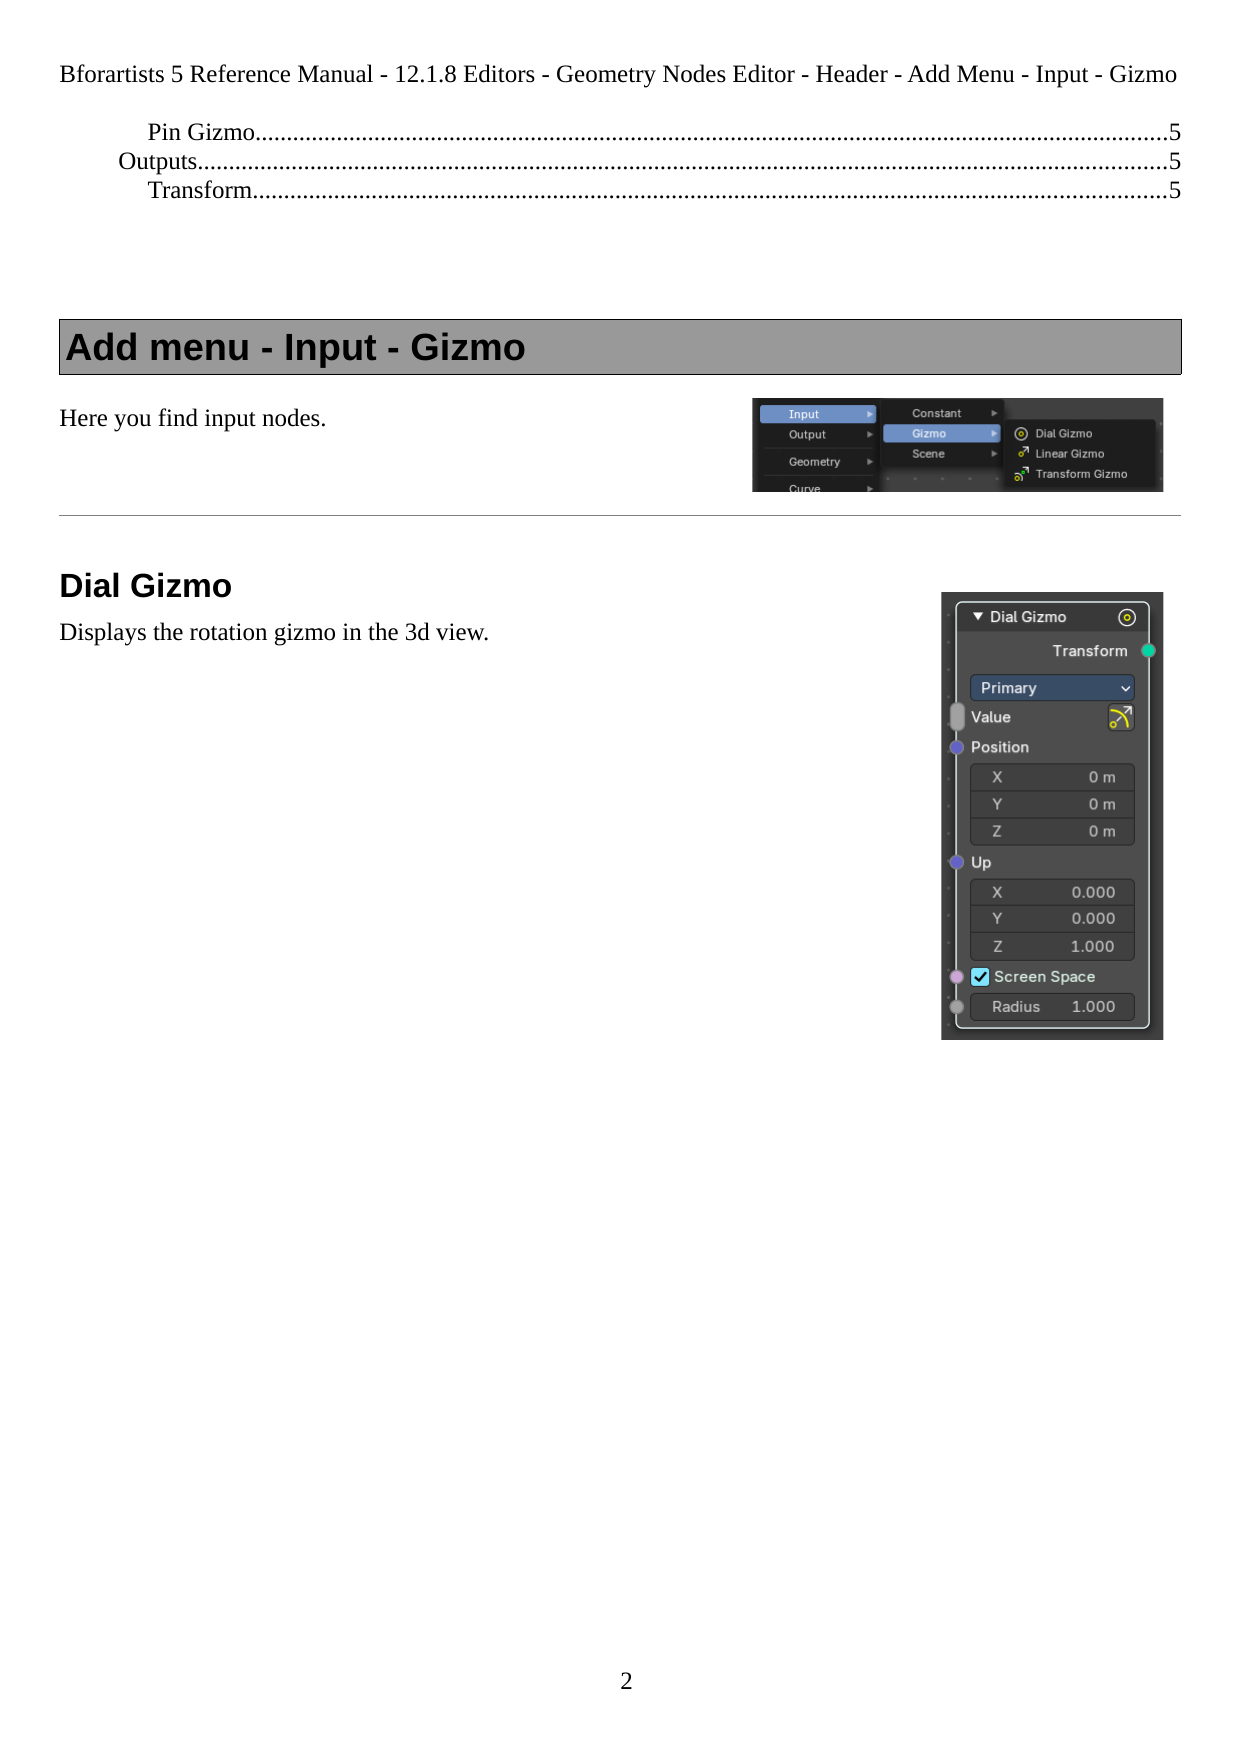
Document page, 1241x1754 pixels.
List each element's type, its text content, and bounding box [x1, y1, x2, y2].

text Here you find input nodes. [59, 403, 752, 431]
text Displays the rotation gizmo in the 3d view. [59, 617, 941, 646]
text Outputs 5 [118, 146, 1181, 175]
subtitle Dial Gizmo [59, 566, 1181, 604]
text Pin Gizmo 5 [147, 117, 1181, 146]
table_header Add menu - Input - Gizmo [60, 320, 1181, 374]
text Transform 5 [147, 175, 1181, 203]
picture [941, 592, 1164, 1040]
picture [752, 398, 1164, 492]
